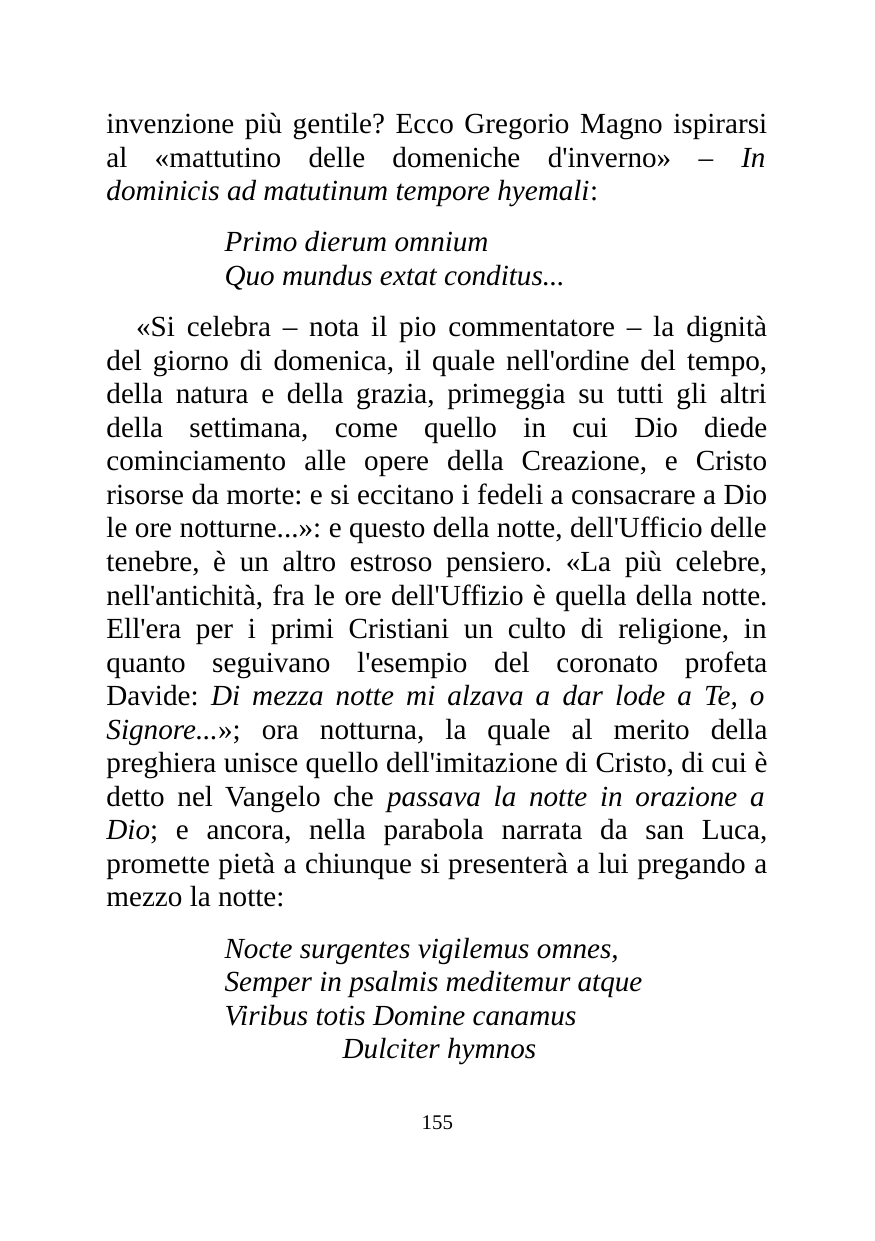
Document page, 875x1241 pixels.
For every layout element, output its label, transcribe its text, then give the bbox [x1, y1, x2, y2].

text Nocte surgentes vigilemus omnes, Semper in psalmis meditemur atque Viribus totis Domine canamus [224, 931, 768, 1031]
text Dulciter hymnos [342, 1031, 768, 1065]
text Primo dierum omnium Quo mundus extat conditus... [224, 224, 768, 292]
text «Si celebra – nota il pio commentatore – la dignità del giorno di domenica, il quale nell'ordine del tempo, della natura e della grazia, primeggia su tutti gli altri della settimana, come quello in cui Dio diede cominciamento alle opere della Creazione, e Cristo risorse da morte: e si eccitano i fedeli a consacrare a Dio le ore notturne...»: e questo della notte, dell'Ufficio delle tenebre, è un altro estroso pensiero. «La più celebre, nell'antichità, fra le ore dell'Uffizio è quella della notte. Ell'era per i primi Cristiani un culto di religione, in quanto seguivano l'esempio del coronato profeta Davide: Di mezza notte mi alzava a dar lode a Te, o Signore...»; ora notturna, la quale al merito della preghiera unisce quello dell'imitazione di Cristo, di cui è detto nel Vangelo che passava la notte in orazione a Dio; e ancora, nella parabola narrata da san Luca, promette pietà a chiunque si presenterà a lui pregando a mezzo la notte: [106, 309, 768, 913]
text invenzione più gentile? Ecco Gregorio Magno ispirarsi al «mattutino delle domeniche d'inverno» – In dominicis ad matutinum tempore hyemali: [106, 106, 768, 207]
